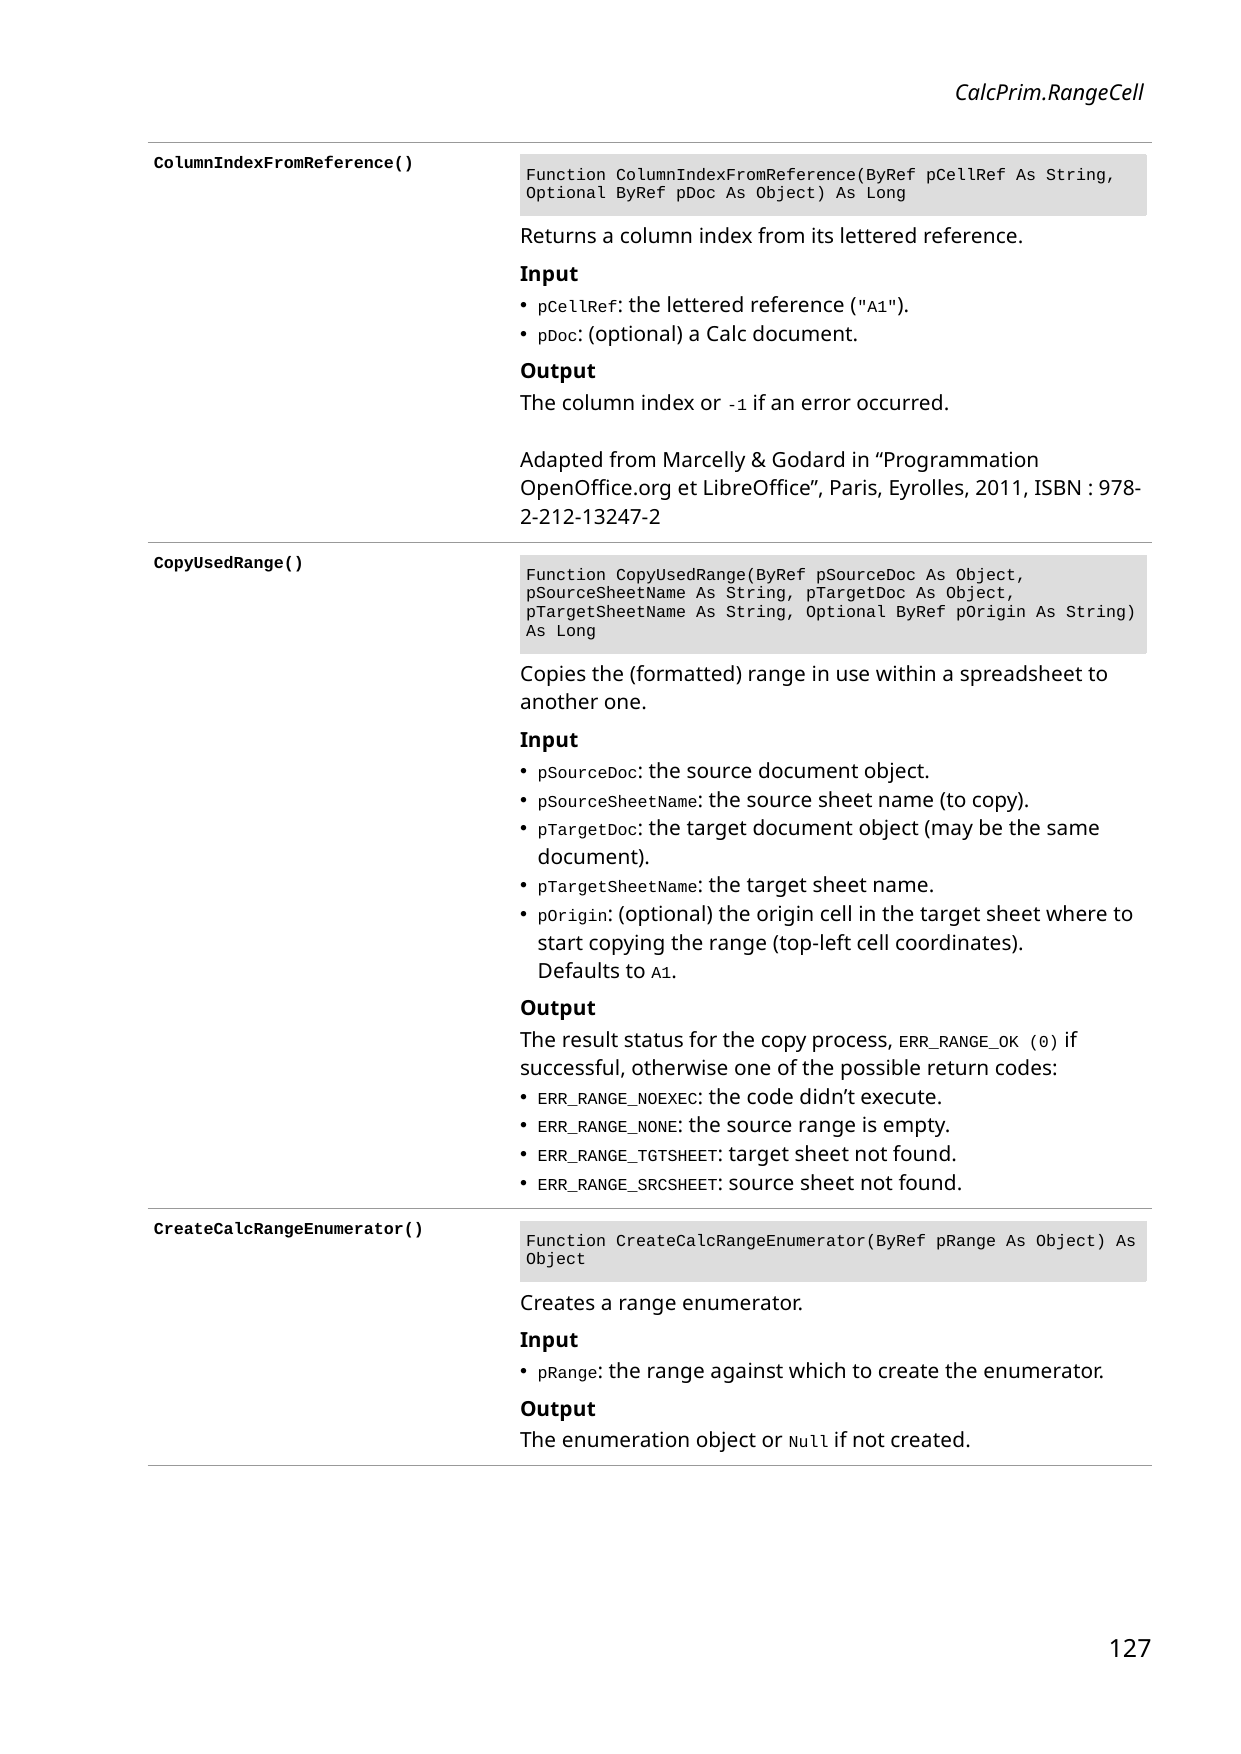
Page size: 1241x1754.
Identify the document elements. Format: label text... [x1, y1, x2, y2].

table_cell CreateCalcRangeEnumerator() [148, 1209, 514, 1465]
table_cell CopyUsedRange() [148, 543, 514, 1208]
table_cell Function CopyUsedRange(ByRef pSourceDoc As Object, pSourceSheetName As String, pTargetDoc As Object, pTargetSheetName As String, Optional ByRef pOrigin As String) As Long Copies the (formatted) range in use within a spreadsheet to another one. Input pSourceDoc: the source document object. pSourceSheetName: the source sheet name (to copy). pTargetDoc: the target document object (may be the same document). pTargetSheetName: the target sheet name. pOrigin: (optional) the origin cell in the target sheet where to start copying the range (top-left cell coordinates). Defaults to A1. Output The result status for the copy process, ERR_RANGE_OK (0) if successful, otherwise one of the possible return codes: ERR_RANGE_NOEXEC: the code didn’t execute. ERR_RANGE_NONE: the source range is empty. ERR_RANGE_TGTSHEET: target sheet not found. ERR_RANGE_SRCSHEET: source sheet not found. [514, 543, 1152, 1208]
table_cell ColumnIndexFromReference() [148, 143, 514, 542]
table_cell Function ColumnIndexFromReference(ByRef pCellRef As String, Optional ByRef pDoc As Object) As Long Returns a column index from its lettered reference. Input pCellRef: the lettered reference ("A1"). pDoc: (optional) a Calc document. Output The column index or -1 if an error occurred. Adapted from Marcelly & Godard in “Programmation OpenOffice.org et LibreOffice”, Paris, Eyrolles, 2011, ISBN : 978-2-212-13247-2 [514, 143, 1152, 542]
table_cell Function CreateCalcRangeEnumerator(ByRef pRange As Object) As Object Creates a range enumerator. Input pRange: the range against which to create the enumerator. Output The enumeration object or Null if not created. [514, 1209, 1152, 1465]
